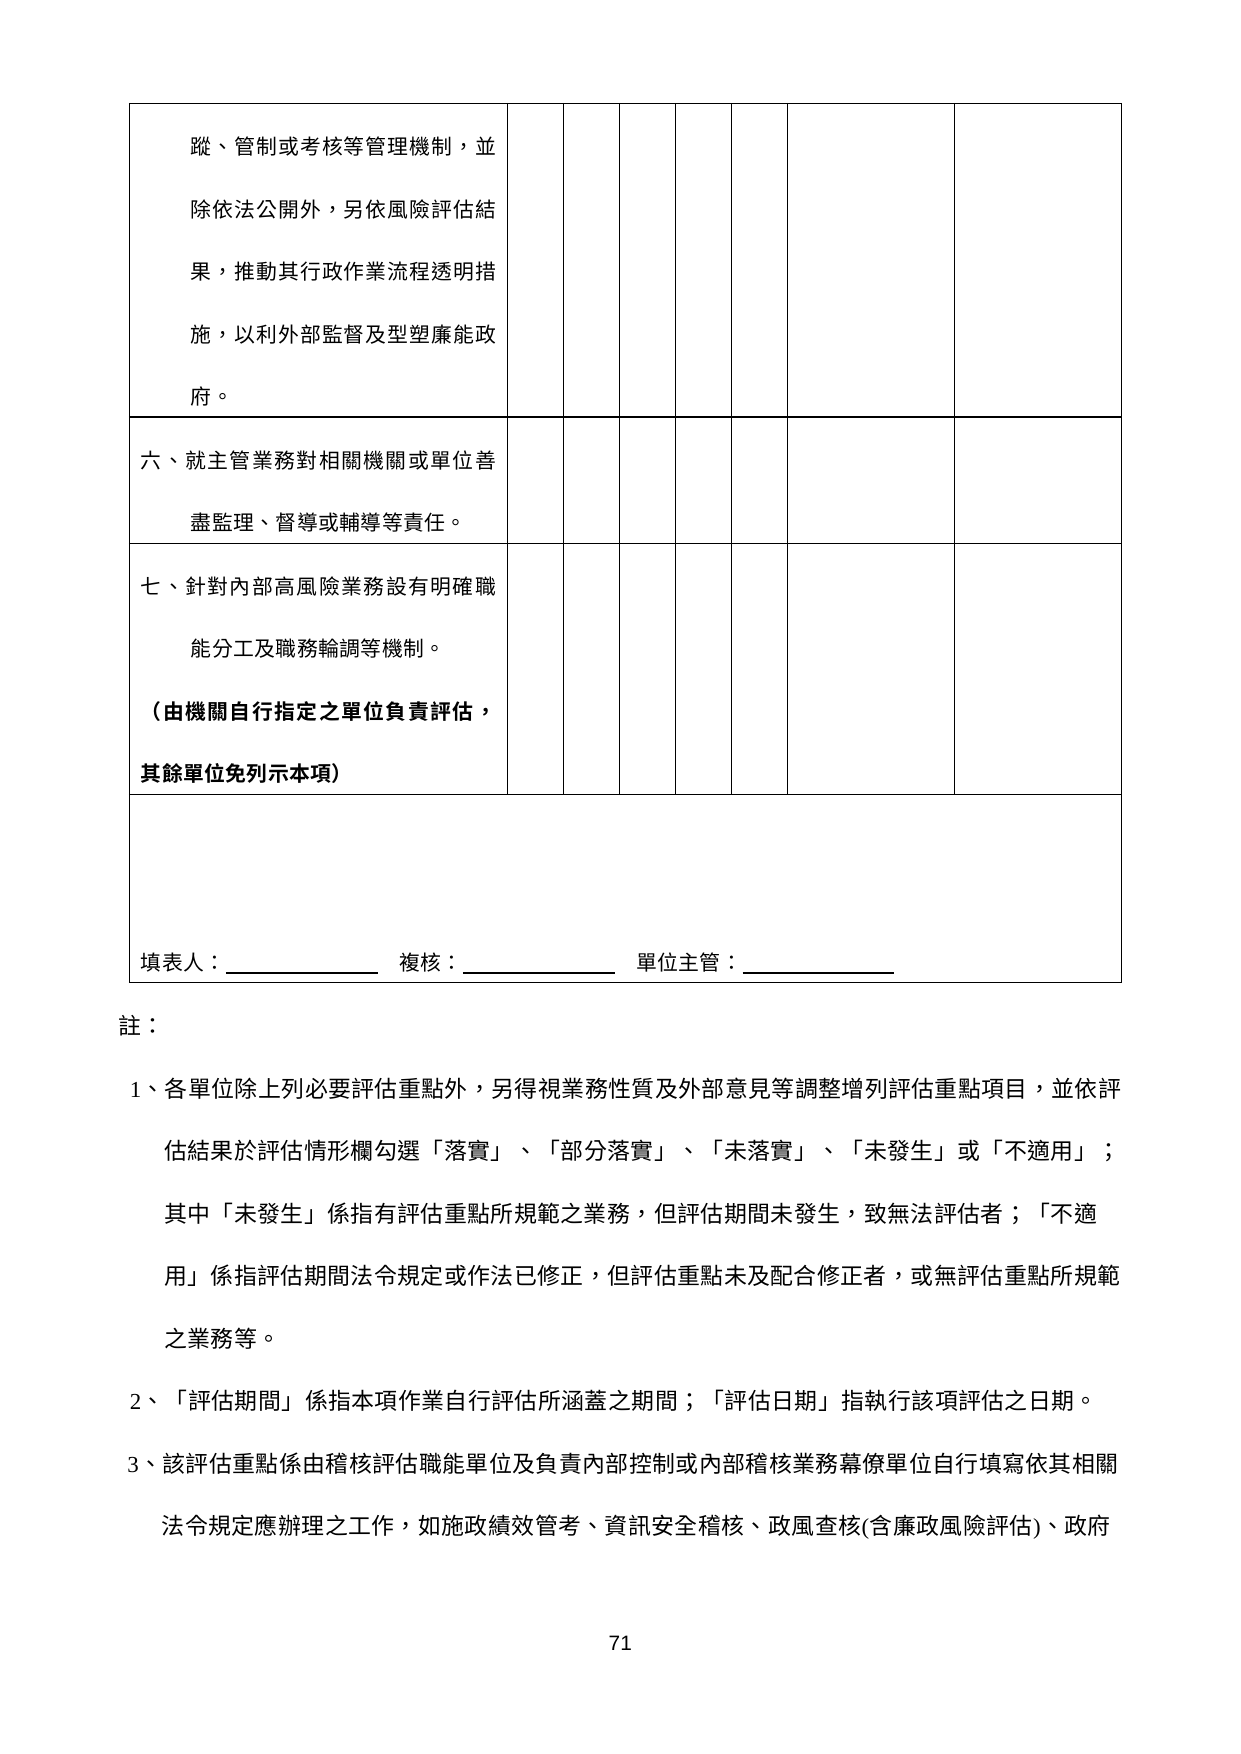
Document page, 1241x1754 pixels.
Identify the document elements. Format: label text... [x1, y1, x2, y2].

table_cell [676, 104, 731, 416]
table_cell 蹤、管制或考核等管理機制，並除依法公開外，另依風險評估結果，推動其行政作業流程透明措施，以利外部監督及型塑廉能政府。 [130, 104, 507, 416]
table_cell [955, 104, 1121, 416]
table_cell [788, 418, 954, 542]
text 3、該評估重點係由稽核評估職能單位及負責內部控制或內部稽核業務幕僚單位自行填寫依其相關法令規定應辦理之工作，如施政績效管考、資訊安全稽核、政風查核(含廉政風險評估)、政府 [127, 1421, 1122, 1546]
table_cell [508, 418, 563, 542]
text 1、各單位除上列必要評估重點外，另得視業務性質及外部意見等調整增列評估重點項目，並依評估結果於評估情形欄勾選「落實」、「部分落實」、「未落實」、「未發生」或「不適用」；其中「未發生」係指有評估重點所規範之業務，但評估期間未發生，致無法評估者；「不適用」係指評估期間法令規定或作法已修正，但評估重點未及配合修正者，或無評估重點所規範之業務等。 [129, 1046, 1122, 1358]
table_cell [620, 418, 675, 542]
table_cell 填表人： 複核： 單位主管： [130, 795, 1121, 982]
table_cell [676, 544, 731, 793]
text 2、「評估期間」係指本項作業自行評估所涵蓋之期間；「評估日期」指執行該項評估之日期。 [118, 1358, 1122, 1421]
table_cell [955, 418, 1121, 542]
table_cell [732, 418, 787, 542]
table_cell [564, 418, 619, 542]
table_cell [955, 544, 1121, 793]
table_cell [732, 544, 787, 793]
table_cell [620, 544, 675, 793]
table_cell [788, 544, 954, 793]
table_cell [508, 104, 563, 416]
table_cell 七、針對內部高風險業務設有明確職能分工及職務輪調等機制。 （由機關自行指定之單位負責評估，其餘單位免列示本項） [130, 544, 507, 793]
table_cell [732, 104, 787, 416]
table_cell 六、就主管業務對相關機關或單位善盡監理、督導或輔導等責任。 [130, 418, 507, 542]
table_cell [508, 544, 563, 793]
table_cell [788, 104, 954, 416]
table_cell [676, 418, 731, 542]
table_cell [564, 104, 619, 416]
table_cell [564, 544, 619, 793]
text 註： [118, 983, 1122, 1046]
table_cell [620, 104, 675, 416]
